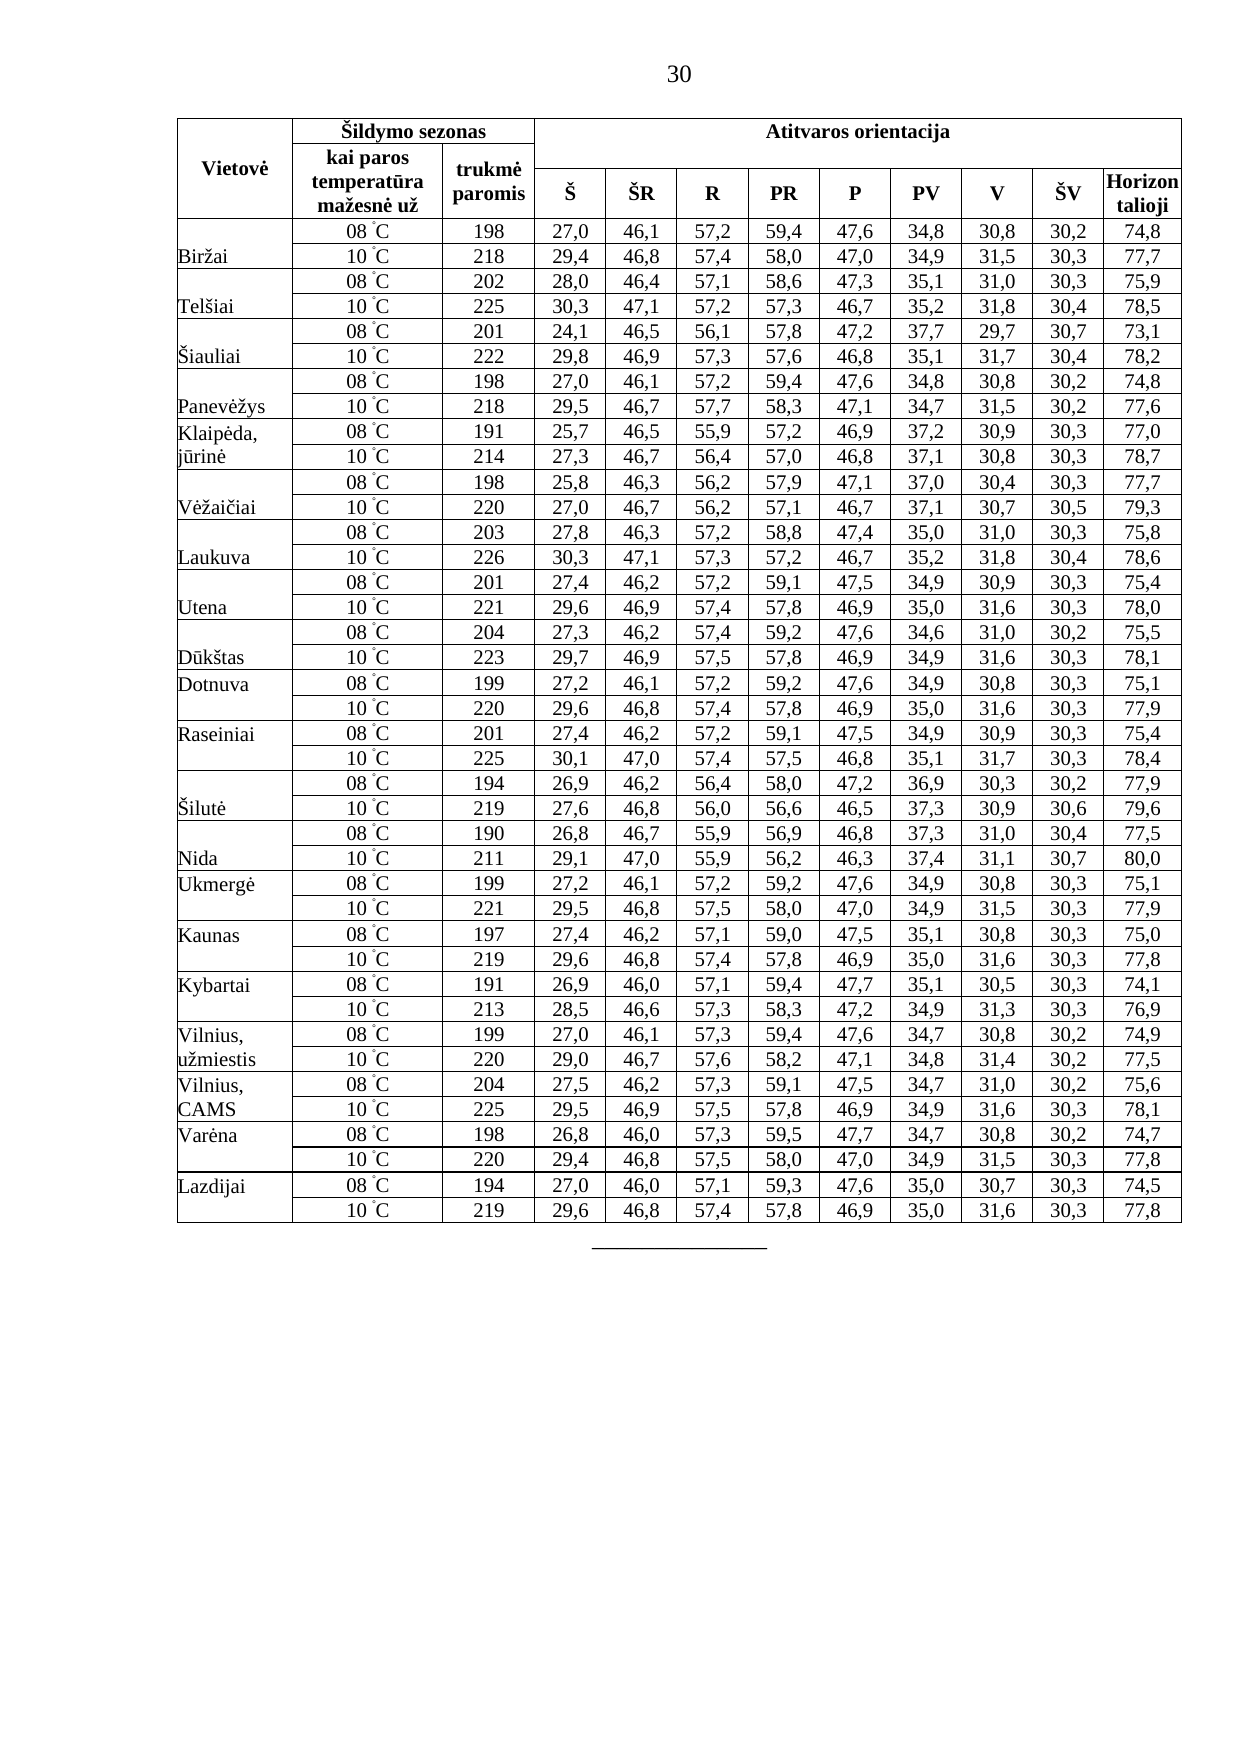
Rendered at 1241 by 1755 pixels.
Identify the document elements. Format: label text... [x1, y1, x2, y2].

table_cell 78,1 [1104, 1097, 1181, 1121]
table_cell 59,5 [749, 1122, 819, 1146]
table_cell 27,5 [535, 1072, 605, 1096]
table_cell 47,6 [820, 369, 890, 393]
table_cell 29,5 [535, 394, 605, 418]
table_cell 34,7 [891, 1022, 961, 1046]
table_cell 47,4 [820, 520, 890, 544]
table_cell 30,8 [962, 871, 1032, 895]
table_cell 31,0 [962, 520, 1032, 544]
table_cell 58,3 [749, 394, 819, 418]
table_cell 34,9 [891, 721, 961, 745]
table_cell 08 °C [293, 419, 442, 443]
table_cell Š [535, 169, 605, 217]
table_cell 191 [443, 972, 534, 996]
table_cell 222 [443, 344, 534, 368]
table_cell 30,3 [1033, 419, 1103, 443]
table_cell Šilutė [178, 771, 292, 820]
table_cell 30,8 [962, 445, 1032, 468]
table_cell 08 °C [293, 369, 442, 393]
table_cell 57,4 [677, 244, 748, 268]
table_cell 47,1 [820, 1047, 890, 1071]
table_cell ŠV [1033, 169, 1103, 217]
table_cell 47,6 [820, 670, 890, 694]
table_cell 08 °C [293, 771, 442, 795]
table_cell 08 °C [293, 1122, 442, 1146]
table_cell 47,0 [606, 846, 676, 870]
table_cell 57,6 [677, 1047, 748, 1071]
table_cell 46,9 [606, 645, 676, 669]
table_cell 29,4 [535, 244, 605, 268]
table_cell 46,2 [606, 570, 676, 594]
table_cell 47,6 [820, 1022, 890, 1046]
table_cell 46,7 [606, 821, 676, 845]
table_cell 31,6 [962, 1198, 1032, 1222]
table_cell 46,1 [606, 219, 676, 243]
table_cell 37,2 [891, 419, 961, 443]
table_cell 47,2 [820, 771, 890, 795]
table_cell 34,9 [891, 244, 961, 268]
table_cell 30,9 [962, 721, 1032, 745]
table_cell 46,2 [606, 721, 676, 745]
table_cell 31,1 [962, 846, 1032, 870]
table_cell 77,5 [1104, 1047, 1181, 1071]
table_cell 30,8 [962, 670, 1032, 694]
table_cell 199 [443, 670, 534, 694]
table_cell Ukmergė [178, 871, 292, 920]
table_cell 26,9 [535, 972, 605, 996]
table_cell Horizontalioji [1104, 169, 1181, 217]
table_cell 59,1 [749, 721, 819, 745]
table_cell 37,3 [891, 796, 961, 820]
table_cell 57,3 [677, 1122, 748, 1146]
table_cell 57,8 [749, 947, 819, 971]
table_cell 30,2 [1033, 1122, 1103, 1146]
table_cell 31,7 [962, 344, 1032, 368]
table_cell 30,3 [1033, 470, 1103, 494]
table_cell 34,8 [891, 219, 961, 243]
table_cell 31,6 [962, 1097, 1032, 1121]
table_cell 29,6 [535, 595, 605, 619]
table_cell 27,0 [535, 1173, 605, 1197]
table_cell 46,7 [820, 495, 890, 519]
table_cell 57,1 [749, 495, 819, 519]
table_cell 75,1 [1104, 871, 1181, 895]
table_cell 197 [443, 921, 534, 946]
table_cell 30,2 [1033, 394, 1103, 418]
table_header Šildymo sezonas [293, 119, 534, 143]
table_cell 58,2 [749, 1047, 819, 1071]
table_cell 34,6 [891, 620, 961, 644]
table_cell 57,4 [677, 620, 748, 644]
table_cell 199 [443, 1022, 534, 1046]
table_cell 57,2 [677, 670, 748, 694]
table_cell 46,2 [606, 1072, 676, 1096]
table_cell 77,8 [1104, 1148, 1181, 1171]
table_cell 34,8 [891, 369, 961, 393]
table_cell 59,4 [749, 219, 819, 243]
table_cell 31,0 [962, 269, 1032, 293]
table_cell 74,1 [1104, 972, 1181, 996]
table_cell 218 [443, 394, 534, 418]
table_cell 73,1 [1104, 319, 1181, 343]
table_cell 57,0 [749, 445, 819, 468]
table_cell 77,9 [1104, 771, 1181, 795]
table_cell 46,9 [820, 1097, 890, 1121]
table_cell 46,7 [606, 495, 676, 519]
table_cell 08 °C [293, 972, 442, 996]
table_cell Biržai [178, 219, 292, 268]
table_cell 29,8 [535, 344, 605, 368]
table_cell 30,3 [1033, 244, 1103, 268]
table_cell 10 °C [293, 344, 442, 368]
table_cell 29,5 [535, 896, 605, 920]
table_cell 08 °C [293, 1173, 442, 1197]
table_cell 77,0 [1104, 419, 1181, 443]
table_cell Dotnuva [178, 670, 292, 719]
table_cell 46,9 [606, 1097, 676, 1121]
table_cell 31,0 [962, 1072, 1032, 1096]
table_cell 35,0 [891, 520, 961, 544]
table_cell Nida [178, 821, 292, 870]
table_cell 75,6 [1104, 1072, 1181, 1096]
table_cell P [820, 169, 890, 217]
table_cell 30,5 [962, 972, 1032, 996]
table_cell 31,6 [962, 947, 1032, 971]
table_cell 35,0 [891, 696, 961, 719]
table_cell 26,8 [535, 821, 605, 845]
table_cell 27,0 [535, 1022, 605, 1046]
table_cell 46,8 [606, 696, 676, 719]
table_cell 30,6 [1033, 796, 1103, 820]
table_cell 30,7 [1033, 319, 1103, 343]
table_cell 220 [443, 1047, 534, 1071]
table_cell Utena [178, 570, 292, 619]
table_cell 78,7 [1104, 445, 1181, 468]
table_cell 10 °C [293, 1097, 442, 1121]
table_cell 56,2 [677, 470, 748, 494]
table_cell 34,7 [891, 1072, 961, 1096]
table_cell 08 °C [293, 821, 442, 845]
table_cell 10 °C [293, 1198, 442, 1222]
table_cell 31,6 [962, 645, 1032, 669]
table_cell 30,3 [1033, 947, 1103, 971]
table_cell 57,9 [749, 470, 819, 494]
table_cell 47,1 [820, 470, 890, 494]
table_cell 204 [443, 1072, 534, 1096]
table_cell 26,8 [535, 1122, 605, 1146]
table_cell 34,9 [891, 670, 961, 694]
table_cell 198 [443, 219, 534, 243]
table_cell 30,2 [1033, 1072, 1103, 1096]
table_cell Varėna [178, 1122, 292, 1171]
table_cell 30,7 [962, 1173, 1032, 1197]
table_cell 08 °C [293, 269, 442, 293]
table_cell 30,9 [962, 570, 1032, 594]
table_cell 46,3 [820, 846, 890, 870]
table_cell 59,1 [749, 1072, 819, 1096]
table_cell 59,2 [749, 670, 819, 694]
table_cell 10 °C [293, 997, 442, 1021]
table_cell 220 [443, 495, 534, 519]
table_cell 37,1 [891, 445, 961, 468]
table_cell 28,5 [535, 997, 605, 1021]
table_cell 35,2 [891, 545, 961, 569]
table_cell 46,9 [820, 947, 890, 971]
table_cell 57,8 [749, 645, 819, 669]
table_cell 77,5 [1104, 821, 1181, 845]
table_cell 08 °C [293, 219, 442, 243]
table_cell 47,6 [820, 620, 890, 644]
table_cell 55,9 [677, 821, 748, 845]
table_cell 46,8 [606, 244, 676, 268]
table_cell 27,4 [535, 721, 605, 745]
table_cell 47,6 [820, 871, 890, 895]
table_cell 24,1 [535, 319, 605, 343]
table_cell 57,4 [677, 696, 748, 719]
table_cell 57,5 [749, 746, 819, 770]
table_cell 46,0 [606, 972, 676, 996]
table_cell 31,3 [962, 997, 1032, 1021]
table_cell 57,5 [677, 1148, 748, 1171]
table_cell 46,1 [606, 670, 676, 694]
table_cell 77,8 [1104, 947, 1181, 971]
table_cell 35,0 [891, 595, 961, 619]
table_cell 59,4 [749, 972, 819, 996]
table_cell 10 °C [293, 645, 442, 669]
table_cell 226 [443, 545, 534, 569]
table_cell 30,3 [1033, 1097, 1103, 1121]
table_cell 30,3 [1033, 746, 1103, 770]
table_cell 30,7 [962, 495, 1032, 519]
table_cell 57,2 [677, 219, 748, 243]
table_cell 29,0 [535, 1047, 605, 1071]
table_cell 30,4 [962, 470, 1032, 494]
table_cell 57,3 [677, 1022, 748, 1046]
table_cell 46,9 [820, 419, 890, 443]
table_cell V [962, 169, 1032, 217]
table_cell Lazdijai [178, 1173, 292, 1222]
table_cell 30,8 [962, 921, 1032, 946]
table_cell 46,8 [820, 344, 890, 368]
table_cell 203 [443, 520, 534, 544]
table_cell 46,7 [606, 1047, 676, 1071]
table_cell 46,1 [606, 871, 676, 895]
table_cell 57,3 [677, 1072, 748, 1096]
table_cell 27,6 [535, 796, 605, 820]
table_cell 08 °C [293, 921, 442, 946]
table_cell 55,9 [677, 419, 748, 443]
table_cell 58,3 [749, 997, 819, 1021]
table_cell Vilnius, užmiestis [178, 1022, 292, 1071]
table_cell 34,9 [891, 997, 961, 1021]
table_cell 30,2 [1033, 771, 1103, 795]
table_cell 30,2 [1033, 1022, 1103, 1046]
table_cell 10 °C [293, 545, 442, 569]
table_cell 198 [443, 1122, 534, 1146]
table_cell 57,7 [677, 394, 748, 418]
table_cell 57,4 [677, 1198, 748, 1222]
table_cell 46,7 [820, 294, 890, 318]
table_cell 34,9 [891, 645, 961, 669]
table_cell 46,1 [606, 369, 676, 393]
table_cell 46,2 [606, 771, 676, 795]
table_cell Dūkštas [178, 620, 292, 669]
table_cell Šiauliai [178, 319, 292, 368]
table_cell 47,3 [820, 269, 890, 293]
table_cell 74,5 [1104, 1173, 1181, 1197]
table_cell 27,3 [535, 445, 605, 468]
table_cell 46,2 [606, 921, 676, 946]
table_cell 56,2 [749, 846, 819, 870]
table_cell 57,1 [677, 1173, 748, 1197]
table_cell 78,2 [1104, 344, 1181, 368]
table_cell 31,6 [962, 595, 1032, 619]
table_cell 57,5 [677, 1097, 748, 1121]
table_cell 34,9 [891, 1097, 961, 1121]
table_cell 34,7 [891, 1122, 961, 1146]
table_cell Kybartai [178, 972, 292, 1021]
table_cell 77,7 [1104, 244, 1181, 268]
table_cell 08 °C [293, 470, 442, 494]
table_cell 30,9 [962, 796, 1032, 820]
table_cell 78,6 [1104, 545, 1181, 569]
table_cell 27,0 [535, 495, 605, 519]
table_cell trukmė paromis [443, 144, 534, 217]
table_cell 10 °C [293, 796, 442, 820]
table_cell 201 [443, 319, 534, 343]
table_cell 194 [443, 1173, 534, 1197]
table_cell 218 [443, 244, 534, 268]
table_cell 59,1 [749, 570, 819, 594]
table_cell Vėžaičiai [178, 470, 292, 519]
table_header Atitvaros orientacija [535, 119, 1181, 143]
table_cell 30,3 [1033, 645, 1103, 669]
table_cell 30,5 [1033, 495, 1103, 519]
table_cell 56,0 [677, 796, 748, 820]
table_cell 29,4 [535, 1148, 605, 1171]
table_cell 46,2 [606, 620, 676, 644]
table_cell 31,5 [962, 896, 1032, 920]
table_cell kai paros temperatūra mažesnė už [293, 144, 442, 217]
table_cell 47,1 [820, 394, 890, 418]
table_cell 31,7 [962, 746, 1032, 770]
table_cell 57,4 [677, 595, 748, 619]
table_cell 37,4 [891, 846, 961, 870]
table_cell 77,9 [1104, 696, 1181, 719]
table_cell 58,6 [749, 269, 819, 293]
table_cell 30,2 [1033, 620, 1103, 644]
table_cell 57,8 [749, 1198, 819, 1222]
table_cell 10 °C [293, 947, 442, 971]
table_cell 10 °C [293, 896, 442, 920]
table_cell 214 [443, 445, 534, 468]
table_cell 10 °C [293, 595, 442, 619]
table_cell 47,6 [820, 1173, 890, 1197]
table_cell 35,1 [891, 269, 961, 293]
table_cell 221 [443, 896, 534, 920]
table_cell 46,9 [606, 595, 676, 619]
table_cell 46,5 [820, 796, 890, 820]
table_cell 57,4 [677, 947, 748, 971]
table_cell 219 [443, 947, 534, 971]
table_cell 35,1 [891, 746, 961, 770]
table_cell 57,8 [749, 696, 819, 719]
table_cell 08 °C [293, 871, 442, 895]
table_cell 47,5 [820, 921, 890, 946]
table_cell 47,6 [820, 219, 890, 243]
table_cell 199 [443, 871, 534, 895]
table_cell 59,4 [749, 1022, 819, 1046]
table_cell 75,9 [1104, 269, 1181, 293]
table_cell 34,9 [891, 871, 961, 895]
table_cell 27,4 [535, 570, 605, 594]
table_cell 30,3 [1033, 972, 1103, 996]
table_cell 46,3 [606, 520, 676, 544]
table_cell 57,5 [677, 896, 748, 920]
table_cell 46,7 [606, 394, 676, 418]
table_cell 30,2 [1033, 369, 1103, 393]
table_cell 36,9 [891, 771, 961, 795]
table_cell 46,4 [606, 269, 676, 293]
table_cell 27,0 [535, 219, 605, 243]
table_cell 198 [443, 369, 534, 393]
table_cell 30,3 [1033, 871, 1103, 895]
table_cell 31,5 [962, 244, 1032, 268]
table_cell 56,2 [677, 495, 748, 519]
table_cell 220 [443, 1148, 534, 1171]
table_cell 35,2 [891, 294, 961, 318]
table_cell 59,0 [749, 921, 819, 946]
table_cell 190 [443, 821, 534, 845]
table_cell 27,3 [535, 620, 605, 644]
table_cell 219 [443, 1198, 534, 1222]
table_cell 57,1 [677, 269, 748, 293]
table_cell 220 [443, 696, 534, 719]
table_cell 78,5 [1104, 294, 1181, 318]
table_cell 30,9 [962, 419, 1032, 443]
table_cell 47,1 [606, 545, 676, 569]
table_cell 47,7 [820, 972, 890, 996]
table_cell 30,4 [1033, 344, 1103, 368]
table_cell 31,0 [962, 620, 1032, 644]
table_cell Laukuva [178, 520, 292, 569]
table_cell 30,2 [1033, 1047, 1103, 1071]
table_cell 59,4 [749, 369, 819, 393]
table_cell 219 [443, 796, 534, 820]
table_cell 27,0 [535, 369, 605, 393]
table_cell 46,8 [606, 947, 676, 971]
table_cell 57,3 [677, 545, 748, 569]
table_cell 59,2 [749, 620, 819, 644]
table_cell 198 [443, 470, 534, 494]
table_cell 46,9 [606, 344, 676, 368]
table_cell 46,8 [606, 796, 676, 820]
text ______________ [177, 1223, 1181, 1251]
table_cell 30,3 [1033, 595, 1103, 619]
table_cell 34,7 [891, 394, 961, 418]
table_cell 30,2 [1033, 219, 1103, 243]
table_cell 30,7 [1033, 846, 1103, 870]
table_cell 27,2 [535, 871, 605, 895]
table_cell 46,9 [820, 1198, 890, 1222]
table_cell 213 [443, 997, 534, 1021]
table_cell 78,1 [1104, 645, 1181, 669]
table_cell 30,3 [962, 771, 1032, 795]
table_cell 57,3 [749, 294, 819, 318]
table_cell 46,0 [606, 1173, 676, 1197]
table_cell 56,1 [677, 319, 748, 343]
table_cell 57,3 [677, 344, 748, 368]
table_cell 78,4 [1104, 746, 1181, 770]
table_cell 37,0 [891, 470, 961, 494]
table_cell 58,0 [749, 244, 819, 268]
table_cell 74,8 [1104, 369, 1181, 393]
table_cell 57,2 [749, 545, 819, 569]
table_cell 30,4 [1033, 821, 1103, 845]
table_cell 37,7 [891, 319, 961, 343]
table_cell 79,6 [1104, 796, 1181, 820]
table_cell ŠR [606, 169, 676, 217]
table_cell 75,5 [1104, 620, 1181, 644]
table_cell 57,2 [677, 570, 748, 594]
table_cell 47,5 [820, 721, 890, 745]
table_cell 75,4 [1104, 721, 1181, 745]
table_cell Kaunas [178, 921, 292, 971]
table_cell 10 °C [293, 1047, 442, 1071]
table_cell 29,7 [535, 645, 605, 669]
table_cell 08 °C [293, 1022, 442, 1046]
table_cell 75,8 [1104, 520, 1181, 544]
table_cell 58,8 [749, 520, 819, 544]
table_cell 56,4 [677, 445, 748, 468]
table_cell 31,0 [962, 821, 1032, 845]
table_header Vietovė [178, 119, 292, 217]
table_cell 194 [443, 771, 534, 795]
table_cell 46,5 [606, 419, 676, 443]
table_cell 56,4 [677, 771, 748, 795]
table_cell 30,3 [1033, 570, 1103, 594]
table_cell 31,8 [962, 545, 1032, 569]
table_cell 57,2 [677, 871, 748, 895]
table_cell 221 [443, 595, 534, 619]
table_cell 08 °C [293, 570, 442, 594]
table_cell 74,8 [1104, 219, 1181, 243]
table_cell 28,0 [535, 269, 605, 293]
table_cell 30,3 [1033, 445, 1103, 468]
table_cell 08 °C [293, 670, 442, 694]
table_cell 59,2 [749, 871, 819, 895]
table_cell 46,9 [820, 595, 890, 619]
table_cell 57,1 [677, 921, 748, 946]
table_cell 30,3 [1033, 721, 1103, 745]
table_cell Raseiniai [178, 721, 292, 770]
table_cell 31,5 [962, 394, 1032, 418]
table_cell 30,3 [1033, 696, 1103, 719]
table_cell 46,9 [820, 696, 890, 719]
table_cell 75,4 [1104, 570, 1181, 594]
table_cell 46,0 [606, 1122, 676, 1146]
table_cell 30,3 [1033, 520, 1103, 544]
table_cell 30,8 [962, 219, 1032, 243]
table_cell 46,8 [606, 896, 676, 920]
table_cell Klaipėda, jūrinė [178, 419, 292, 468]
table_cell 29,7 [962, 319, 1032, 343]
table_cell 74,7 [1104, 1122, 1181, 1146]
table_cell 08 °C [293, 520, 442, 544]
table_cell 29,6 [535, 1198, 605, 1222]
table_cell 47,2 [820, 319, 890, 343]
table_cell 46,8 [606, 1198, 676, 1222]
table_cell 34,8 [891, 1047, 961, 1071]
table_cell 30,3 [1033, 997, 1103, 1021]
table_cell 46,5 [606, 319, 676, 343]
table_cell [535, 143, 1181, 168]
table_cell 46,9 [820, 645, 890, 669]
table_cell 57,8 [749, 319, 819, 343]
table_cell 29,5 [535, 1097, 605, 1121]
table_cell 46,6 [606, 997, 676, 1021]
table_cell 57,1 [677, 972, 748, 996]
table_cell 34,9 [891, 570, 961, 594]
table_cell 35,1 [891, 344, 961, 368]
table_cell PV [891, 169, 961, 217]
table_cell 57,3 [677, 997, 748, 1021]
table_cell 58,0 [749, 896, 819, 920]
table_cell 27,2 [535, 670, 605, 694]
table_cell 10 °C [293, 846, 442, 870]
table_cell 35,1 [891, 921, 961, 946]
table_cell 47,0 [820, 896, 890, 920]
table_cell 10 °C [293, 394, 442, 418]
table_cell 55,9 [677, 846, 748, 870]
table_cell 30,3 [535, 294, 605, 318]
table_cell 57,2 [677, 520, 748, 544]
table_cell 34,9 [891, 1148, 961, 1171]
table_cell 56,9 [749, 821, 819, 845]
table_cell 08 °C [293, 319, 442, 343]
table_cell 57,2 [749, 419, 819, 443]
table_cell 30,3 [1033, 921, 1103, 946]
table_cell 46,8 [820, 821, 890, 845]
table_cell 30,3 [1033, 896, 1103, 920]
table_cell 27,4 [535, 921, 605, 946]
table_cell 58,0 [749, 1148, 819, 1171]
table_cell 27,8 [535, 520, 605, 544]
table_cell 80,0 [1104, 846, 1181, 870]
table_cell 35,0 [891, 1198, 961, 1222]
table_cell 46,7 [820, 545, 890, 569]
table_cell 57,8 [749, 1097, 819, 1121]
table_cell Telšiai [178, 269, 292, 318]
table_cell 37,3 [891, 821, 961, 845]
table_cell 201 [443, 570, 534, 594]
table_cell 30,4 [1033, 294, 1103, 318]
table_cell 57,6 [749, 344, 819, 368]
table_cell 46,8 [820, 746, 890, 770]
table_cell 29,6 [535, 947, 605, 971]
table_cell 225 [443, 746, 534, 770]
table_cell 10 °C [293, 294, 442, 318]
table_cell 29,6 [535, 696, 605, 719]
table_cell R [677, 169, 748, 217]
table_cell 25,8 [535, 470, 605, 494]
table_cell 75,0 [1104, 921, 1181, 946]
table_cell PR [749, 169, 819, 217]
table_cell 201 [443, 721, 534, 745]
table_cell 30,3 [1033, 269, 1103, 293]
table_cell 202 [443, 269, 534, 293]
table_cell 59,3 [749, 1173, 819, 1197]
table_cell 29,1 [535, 846, 605, 870]
table_cell Vilnius, CAMS [178, 1072, 292, 1121]
table_cell Panevėžys [178, 369, 292, 418]
table_cell 30,8 [962, 369, 1032, 393]
table_cell 78,0 [1104, 595, 1181, 619]
table_cell 77,7 [1104, 470, 1181, 494]
table_cell 31,6 [962, 696, 1032, 719]
table_cell 10 °C [293, 244, 442, 268]
table_cell 30,1 [535, 746, 605, 770]
table_cell 47,0 [820, 244, 890, 268]
table_cell 35,1 [891, 972, 961, 996]
table_cell 225 [443, 1097, 534, 1121]
table_cell 74,9 [1104, 1022, 1181, 1046]
table_cell 225 [443, 294, 534, 318]
table_cell 223 [443, 645, 534, 669]
table_cell 57,8 [749, 595, 819, 619]
table_cell 47,0 [820, 1148, 890, 1171]
table_cell 25,7 [535, 419, 605, 443]
table_cell 57,2 [677, 721, 748, 745]
table_cell 57,5 [677, 645, 748, 669]
table_cell 30,3 [535, 545, 605, 569]
table_cell 08 °C [293, 620, 442, 644]
table_cell 34,9 [891, 896, 961, 920]
table_cell 35,0 [891, 947, 961, 971]
table_cell 35,0 [891, 1173, 961, 1197]
table_cell 46,8 [820, 445, 890, 468]
table_cell 47,5 [820, 570, 890, 594]
table_cell 46,1 [606, 1022, 676, 1046]
table_cell 57,2 [677, 369, 748, 393]
table_cell 30,3 [1033, 1148, 1103, 1171]
table_cell 77,8 [1104, 1198, 1181, 1222]
table_cell 10 °C [293, 696, 442, 719]
table_cell 30,8 [962, 1022, 1032, 1046]
table_cell 30,8 [962, 1122, 1032, 1146]
table_cell 57,2 [677, 294, 748, 318]
table_cell 211 [443, 846, 534, 870]
table_cell 46,8 [606, 1148, 676, 1171]
table_cell 10 °C [293, 495, 442, 519]
table_cell 47,0 [606, 746, 676, 770]
table_cell 77,6 [1104, 394, 1181, 418]
table_cell 191 [443, 419, 534, 443]
table_cell 47,5 [820, 1072, 890, 1096]
table_cell 204 [443, 620, 534, 644]
table_cell 37,1 [891, 495, 961, 519]
table_cell 76,9 [1104, 997, 1181, 1021]
table_cell 47,7 [820, 1122, 890, 1146]
table_cell 30,3 [1033, 1173, 1103, 1197]
table_cell 31,8 [962, 294, 1032, 318]
table_cell 08 °C [293, 1072, 442, 1096]
table_cell 79,3 [1104, 495, 1181, 519]
table_cell 57,4 [677, 746, 748, 770]
table_cell 10 °C [293, 445, 442, 468]
table_cell 30,3 [1033, 670, 1103, 694]
table_cell 46,3 [606, 470, 676, 494]
table_cell 31,4 [962, 1047, 1032, 1071]
table_cell 56,6 [749, 796, 819, 820]
table_cell 30,4 [1033, 545, 1103, 569]
table_cell 26,9 [535, 771, 605, 795]
table_cell 10 °C [293, 746, 442, 770]
table_cell 77,9 [1104, 896, 1181, 920]
table_cell 47,2 [820, 997, 890, 1021]
table_cell 31,5 [962, 1148, 1032, 1171]
table_cell 08 °C [293, 721, 442, 745]
table_cell 75,1 [1104, 670, 1181, 694]
table_cell 47,1 [606, 294, 676, 318]
table_cell 46,7 [606, 445, 676, 468]
table_cell 10 °C [293, 1148, 442, 1171]
table_cell 58,0 [749, 771, 819, 795]
table_cell 30,3 [1033, 1198, 1103, 1222]
